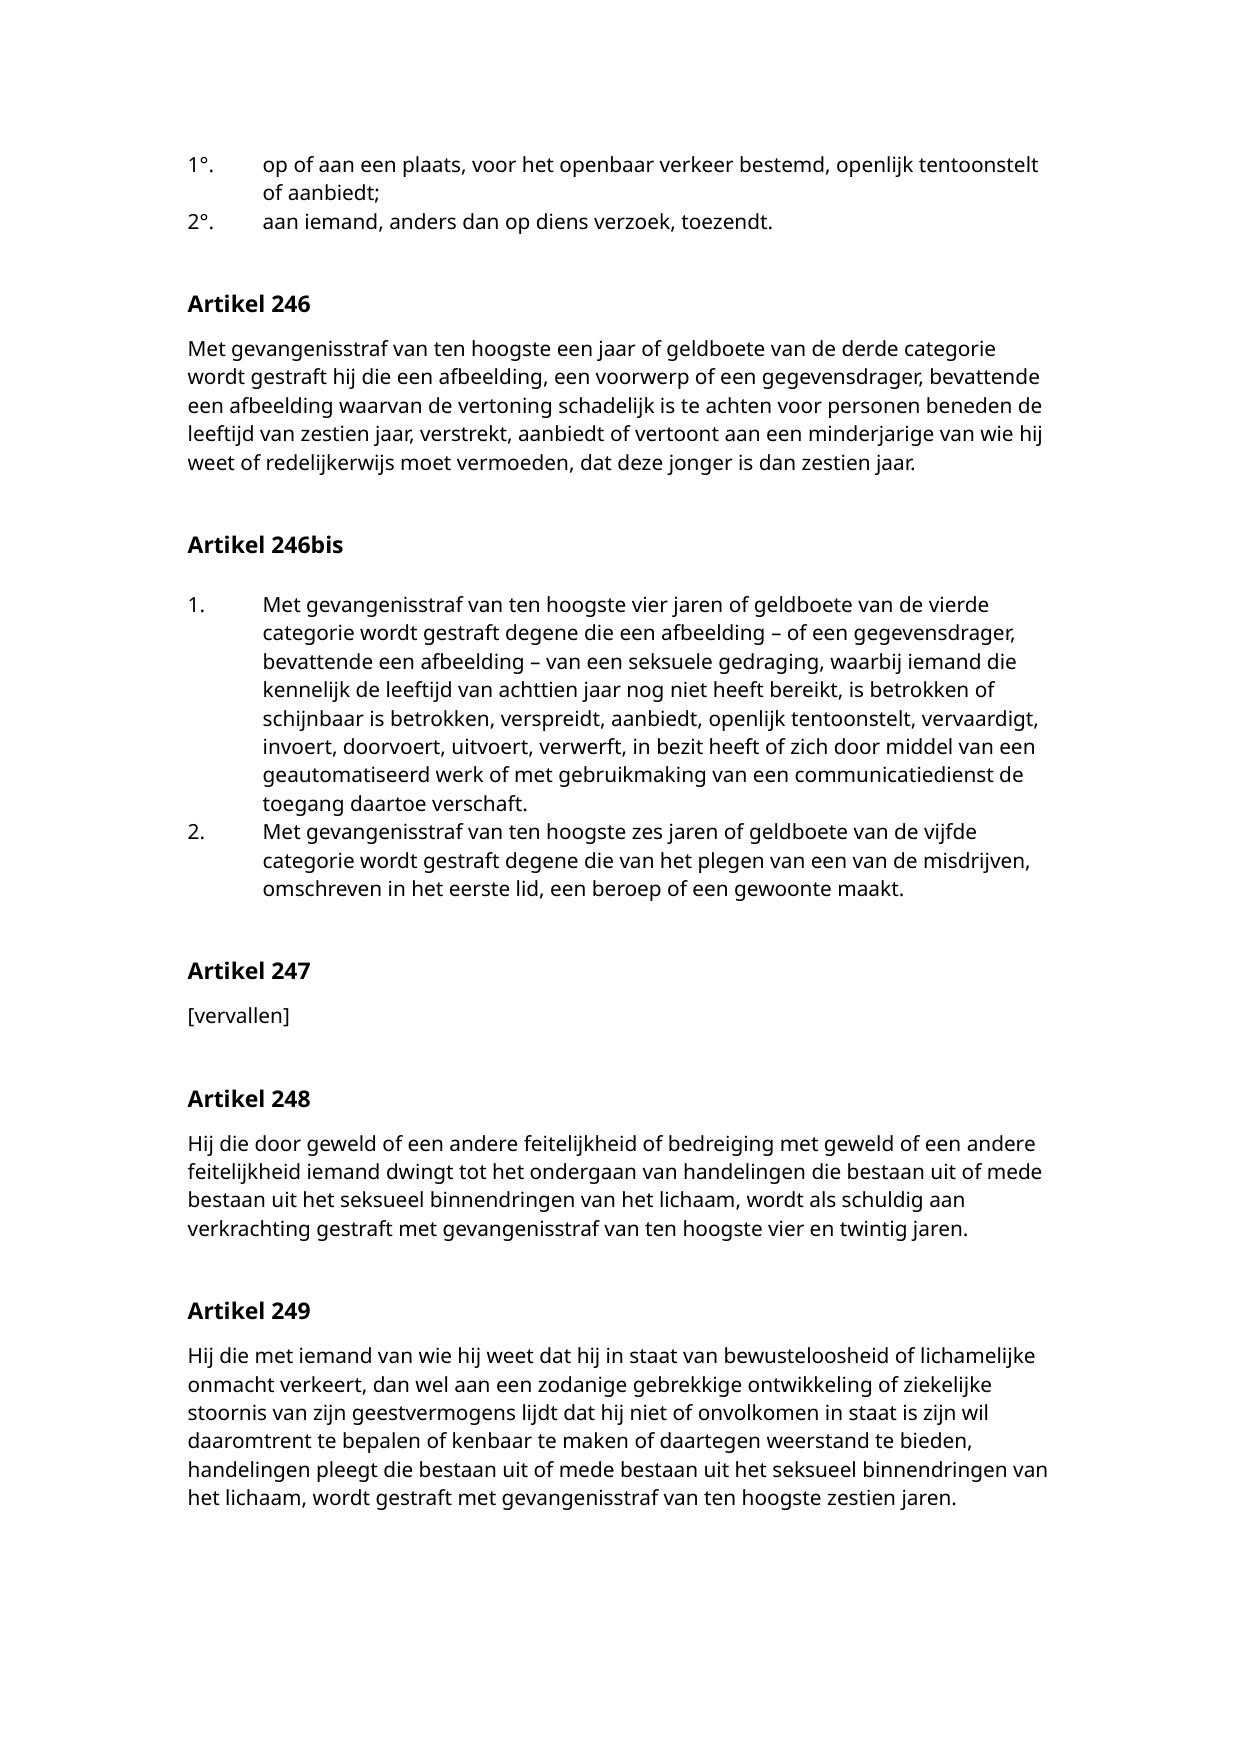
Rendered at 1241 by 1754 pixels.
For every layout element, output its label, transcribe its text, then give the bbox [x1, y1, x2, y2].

list Met gevangenisstraf van ten hoogste vier jaren of geldboete van de vierde categorie wordt gestraft degene die een afbeelding – of een gegevensdrager, bevattende een afbeelding – van een seksuele gedraging, waarbij iemand die kennelijk de leeftijd van achttien jaar nog niet heeft bereikt, is betrokken of schijnbaar is betrokken, verspreidt, aanbiedt, openlijk tentoonstelt, vervaardigt, invoert, doorvoert, uitvoert, verwerft, in bezit heeft of zich door middel van een geautomatiseerd werk of met gebruikmaking van een communicatiedienst de toegang daartoe verschaft. [187, 590, 1053, 817]
subtitle Artikel 249 [187, 1295, 1053, 1326]
list aan iemand, anders dan op diens verzoek, toezendt. [187, 207, 1053, 235]
list op of aan een plaats, voor het openbaar verkeer bestemd, openlijk tentoonstelt of aanbiedt; [187, 150, 1053, 207]
text Met gevangenisstraf van ten hoogste een jaar of geldboete van de derde categorie wordt gestraft hij die een afbeelding, een voorwerp of een gegevensdrager, bevattende een afbeelding waarvan de vertoning schadelijk is te achten voor personen beneden de leeftijd van zestien jaar, verstrekt, aanbiedt of vertoont aan een minderjarige van wie hij weet of redelijkerwijs moet vermoeden, dat deze jonger is dan zestien jaar. [187, 334, 1053, 476]
subtitle Artikel 246 [187, 288, 1053, 319]
text Hij die door geweld of een andere feitelijkheid of bedreiging met geweld of een andere feitelijkheid iemand dwingt tot het ondergaan van handelingen die bestaan uit of mede bestaan uit het seksueel binnendringen van het lichaam, wordt als schuldig aan verkrachting gestraft met gevangenisstraf van ten hoogste vier en twintig jaren. [187, 1129, 1053, 1242]
text [vervallen] [187, 1002, 1053, 1030]
subtitle Artikel 246bis [187, 529, 1053, 560]
list Met gevangenisstraf van ten hoogste zes jaren of geldboete van de vijfde categorie wordt gestraft degene die van het plegen van een van de misdrijven, omschreven in het eerste lid, een beroep of een gewoonte maakt. [187, 817, 1053, 903]
subtitle Artikel 247 [187, 955, 1053, 987]
subtitle Artikel 248 [187, 1082, 1053, 1114]
text Hij die met iemand van wie hij weet dat hij in staat van bewusteloosheid of lichamelijke onmacht verkeert, dan wel aan een zodanige gebrekkige ontwikkeling of ziekelijke stoornis van zijn geestvermogens lijdt dat hij niet of onvolkomen in staat is zijn wil daaromtrent te bepalen of kenbaar te maken of daartegen weerstand te bieden, handelingen pleegt die bestaan uit of mede bestaan uit het seksueel binnendringen van het lichaam, wordt gestraft met gevangenisstraf van ten hoogste zestien jaren. [187, 1341, 1053, 1512]
